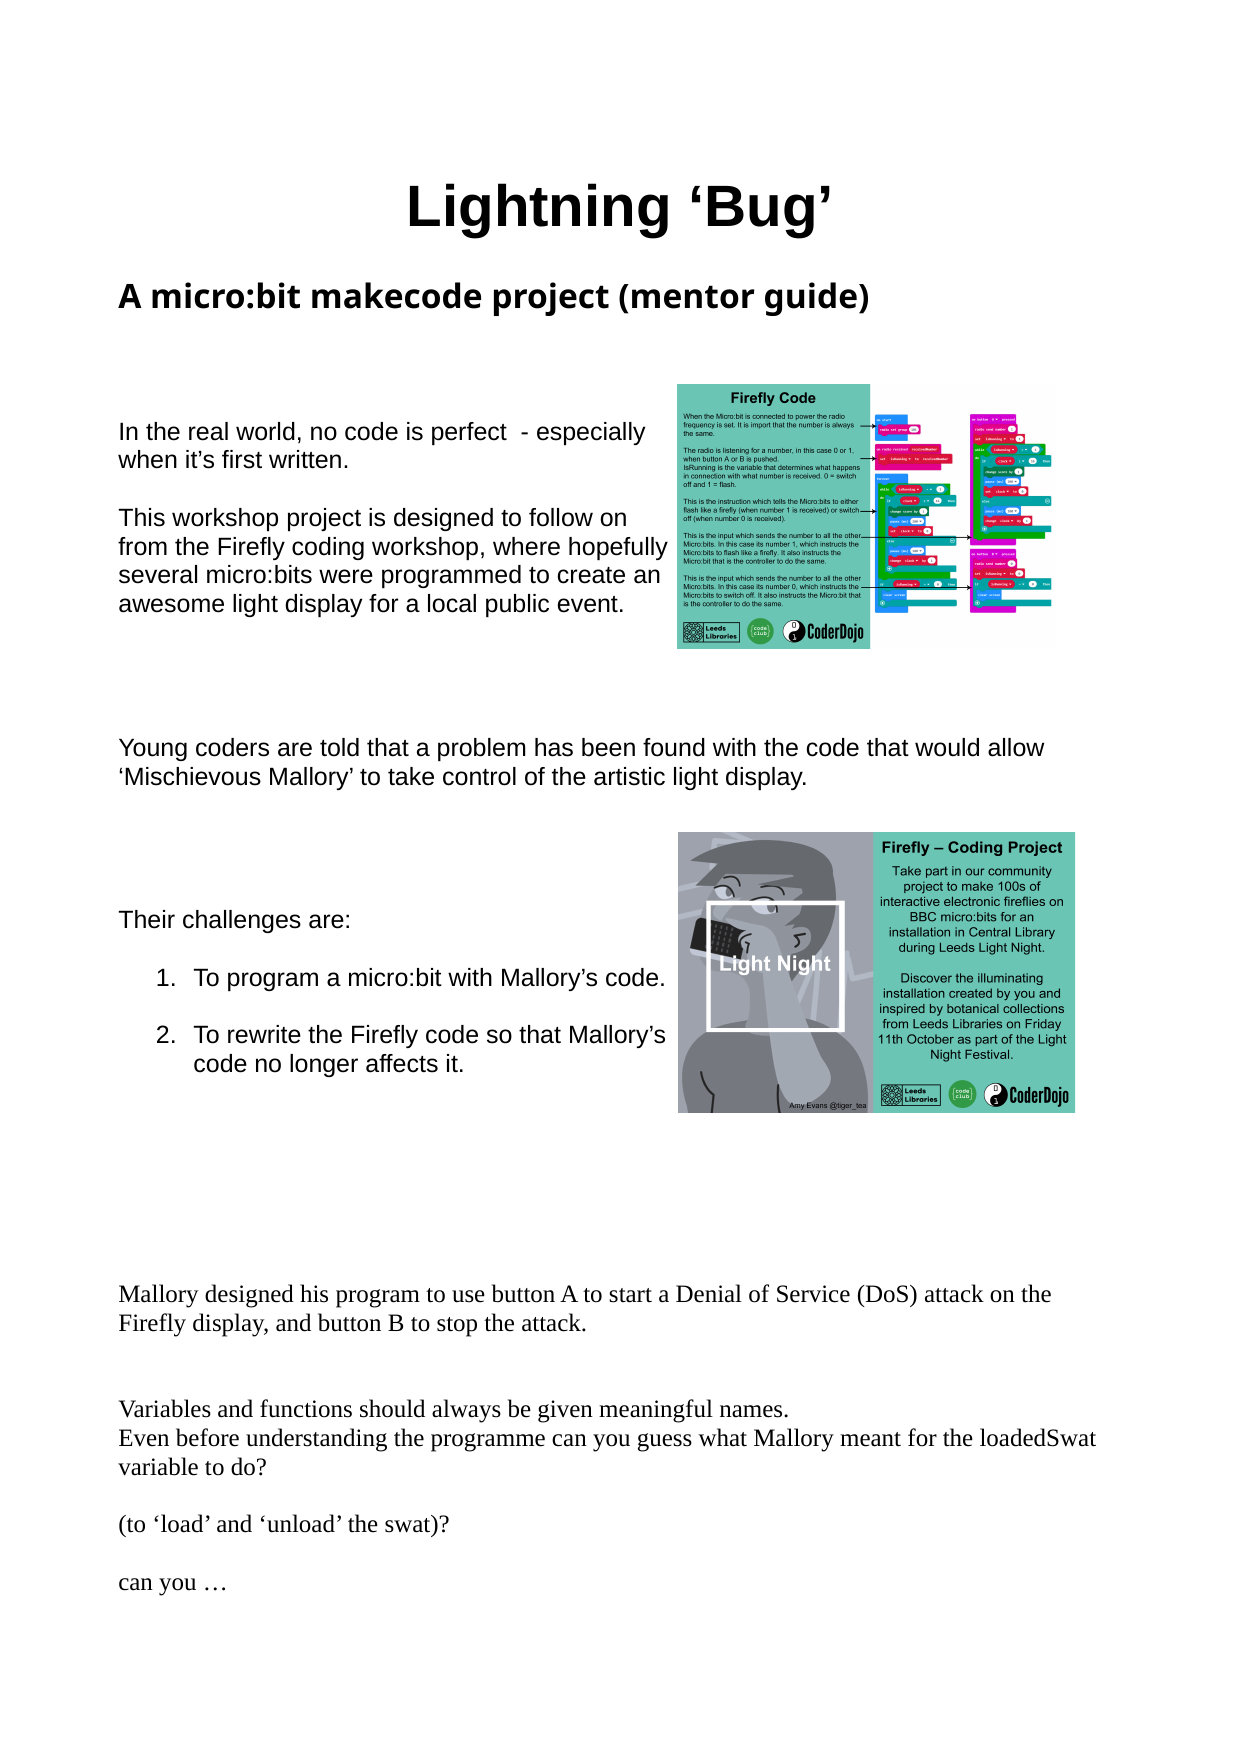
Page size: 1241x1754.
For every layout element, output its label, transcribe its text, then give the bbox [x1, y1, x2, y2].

text Mallory designed his program to use button A to start a Denial of Service (DoS) attack on the Firefly display, and button B to stop the attack. [118, 1279, 1122, 1337]
picture [678, 832, 1075, 1113]
text (to ‘load’ and ‘unload’ the swat)? [118, 1509, 1122, 1538]
text In the real world, no code is perfect - especially when it’s first written. [118, 417, 671, 474]
list [1075, 963, 1122, 992]
text [1061, 503, 1122, 618]
picture [677, 384, 1056, 649]
list [1075, 1021, 1122, 1078]
list To rewrite the Firefly code so that Mallory’s code no longer affects it. [156, 1021, 678, 1078]
list To program a micro:bit with Mallory’s code. [156, 963, 678, 992]
text can you … [118, 1567, 1122, 1596]
text Young coders are told that a problem has been found with the code that would allow ‘Mischievous Mallory’ to take control of the artistic light display. [118, 733, 1122, 791]
text [1061, 417, 1122, 474]
text Even before understanding the programme can you guess what Mallory meant for the loadedSwat variable to do? [118, 1423, 1122, 1481]
text Their challenges are: [118, 906, 678, 934]
text [1075, 906, 1122, 934]
text Variables and functions should always be given meaningful names. [118, 1394, 1122, 1423]
text This workshop project is designed to follow on from the Firefly coding workshop, where hopefully several micro:bits were programmed to create an awesome light display for a local public event. [118, 503, 671, 618]
title Lightning ‘Bug’ [118, 172, 1122, 239]
subtitle A micro:bit makecode project (mentor guide) [118, 272, 1122, 318]
